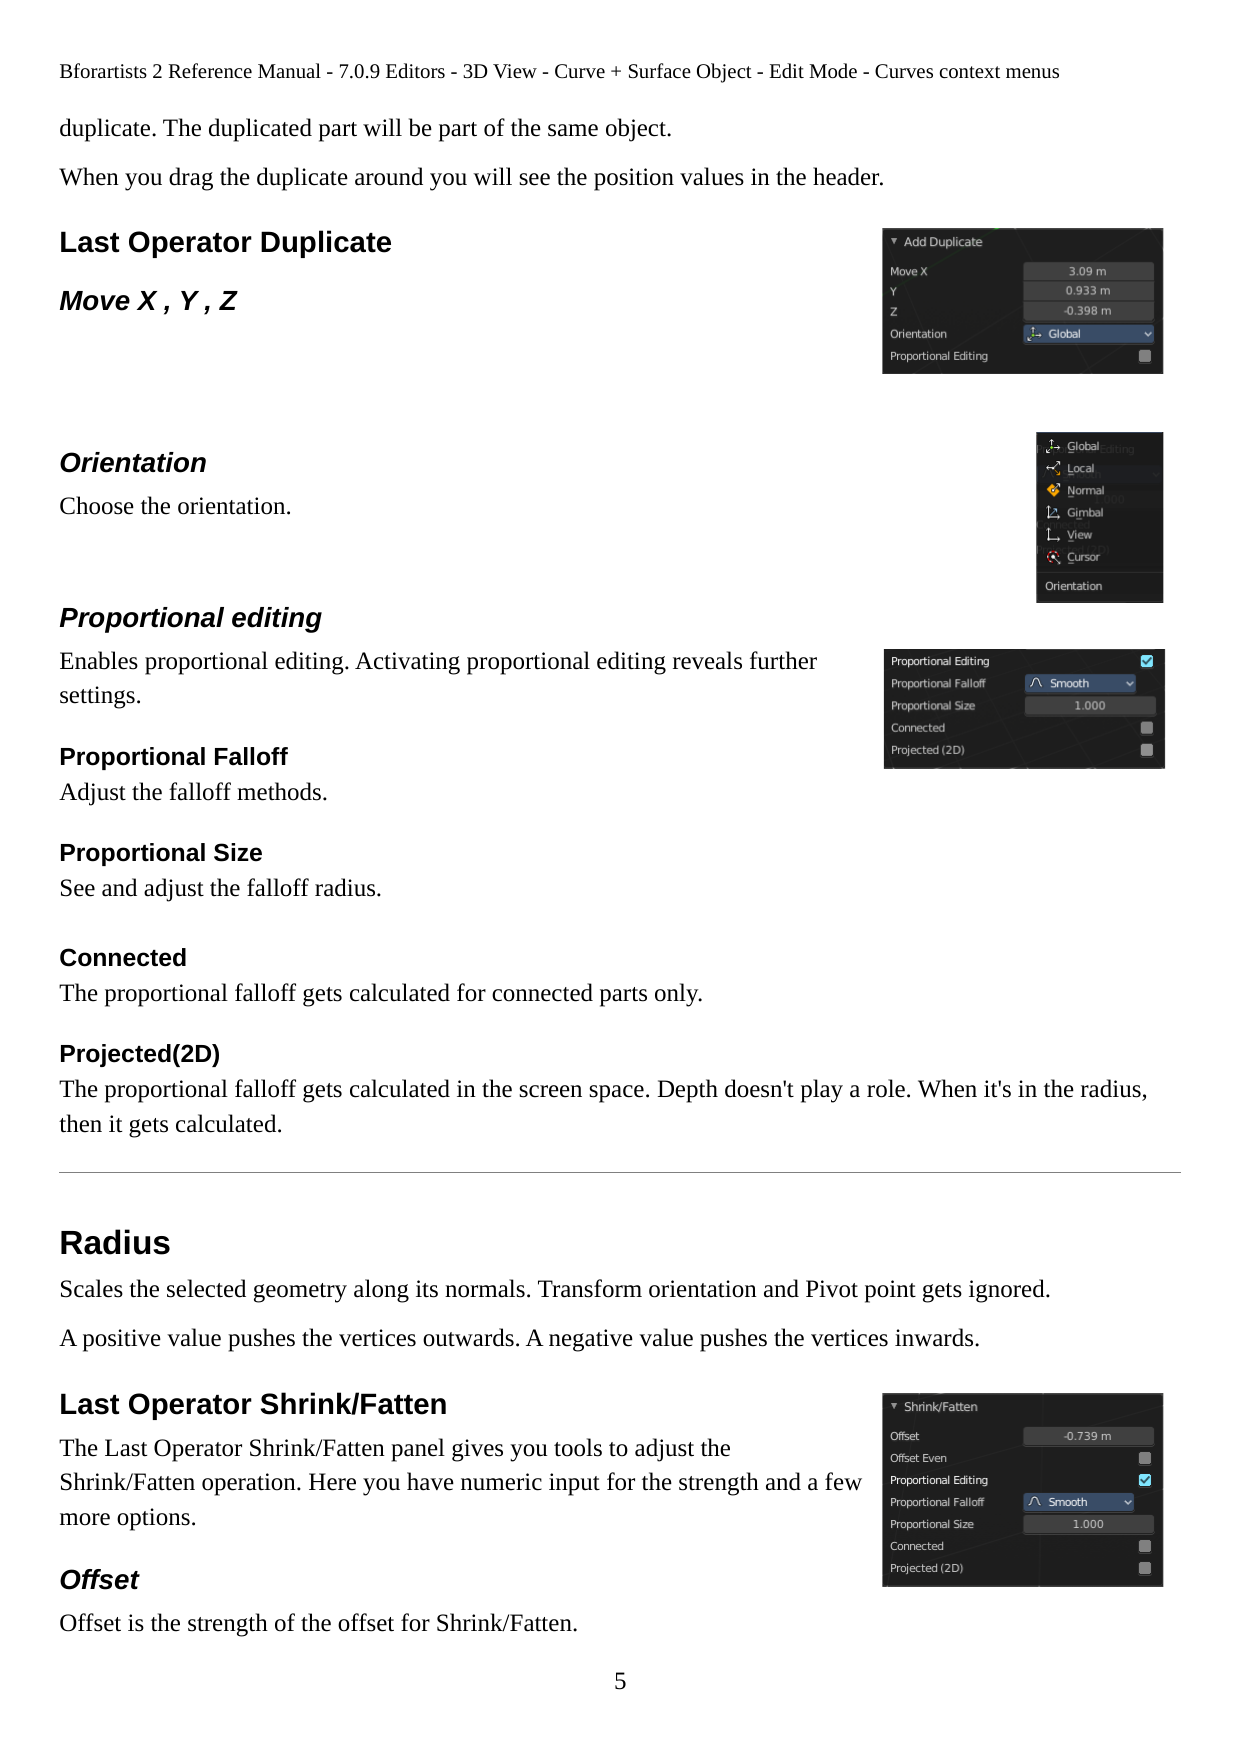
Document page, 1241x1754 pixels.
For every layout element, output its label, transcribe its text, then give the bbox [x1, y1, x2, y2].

subtitle Move X , Y , Z [59, 284, 882, 316]
text A positive value pushes the vertices outwards. A negative value pushes the vertices inwards. [59, 1323, 1181, 1352]
subtitle [1164, 447, 1181, 478]
subtitle Proportional editing [59, 602, 1181, 633]
subtitle Offset [59, 1563, 1181, 1595]
text [1164, 491, 1181, 520]
text The Last Operator Shrink/Fatten panel gives you tools to adjust the Shrink/Fatten operation. Here you have numeric input for the strength and a few more options. [59, 1433, 882, 1531]
text Choose the orientation. [59, 491, 1036, 520]
text See and adjust the falloff radius. [59, 873, 1181, 902]
picture [882, 1393, 1164, 1587]
text Scales the selected geometry along its normals. Transform orientation and Pivot point gets ignored. [59, 1274, 1181, 1303]
picture [882, 228, 1164, 374]
subtitle Last Operator Duplicate [59, 225, 1181, 259]
text Enables proportional editing. Activating proportional editing reveals further settings. [59, 646, 1181, 709]
subtitle Orientation [59, 447, 1036, 478]
text When you drag the duplicate around you will see the position values in the header. [59, 162, 1181, 190]
text duplicate. The duplicated part will be part of the same object. [59, 113, 1181, 141]
text Adjust the falloff methods. [59, 777, 1181, 806]
text The proportional falloff gets calculated in the screen space. Depth doesn't play a role. When it's in the radius, then it gets calculated. [59, 1074, 1181, 1137]
text Offset is the strength of the offset for Shrink/Fatten. [59, 1608, 1181, 1637]
subtitle [1164, 284, 1181, 316]
subtitle Radius [59, 1223, 1181, 1261]
subtitle Proportional Size [59, 838, 1181, 867]
subtitle Proportional Falloff [59, 742, 1181, 771]
picture [883, 649, 1166, 769]
subtitle Last Operator Shrink/Fatten [59, 1387, 1181, 1420]
text The proportional falloff gets calculated for connected parts only. [59, 978, 1181, 1007]
subtitle Connected [59, 943, 1181, 972]
subtitle Projected(2D) [59, 1039, 1181, 1068]
picture [1036, 432, 1164, 603]
